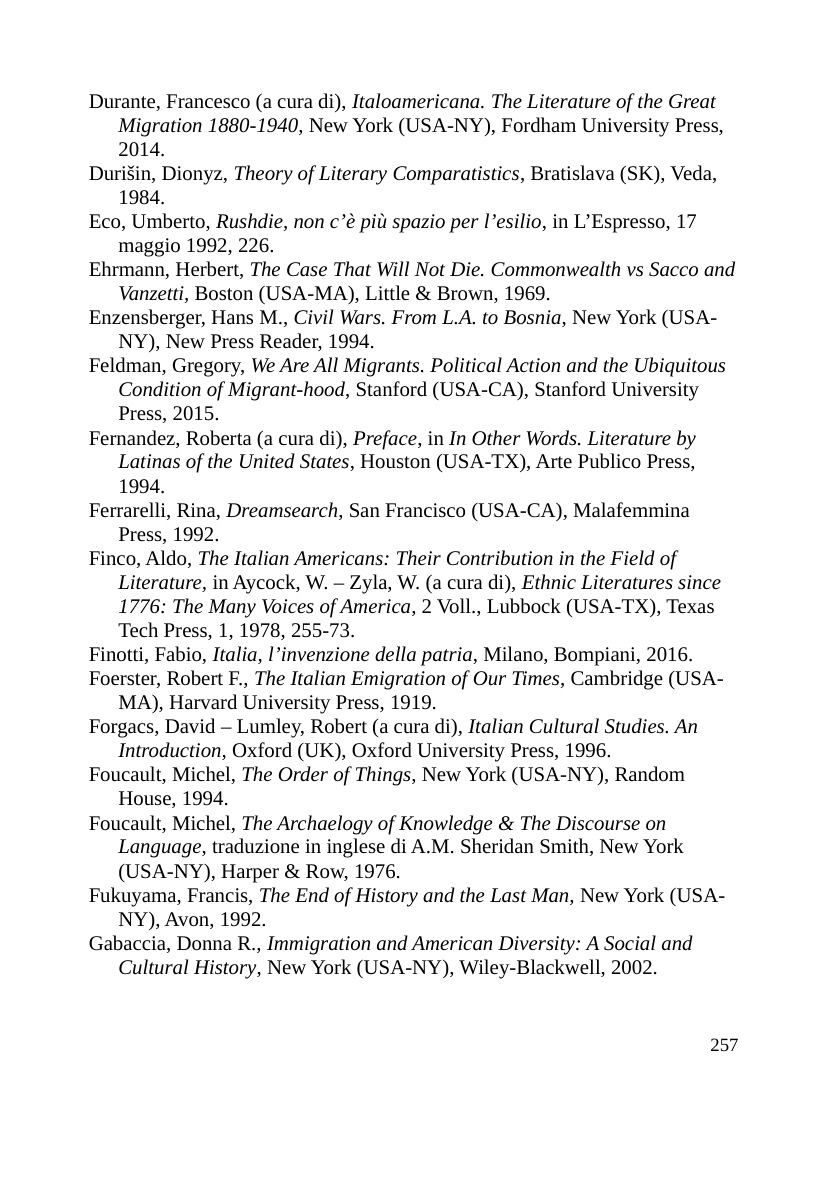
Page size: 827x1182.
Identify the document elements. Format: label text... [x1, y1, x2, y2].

text Ehrmann, Herbert, The Case That Will Not Die. Commonwealth vs Sacco and Vanzetti, Boston (USA-MA), Little & Brown, 1969. [88, 257, 738, 305]
text Gabaccia, Donna R., Immigration and American Diversity: A Social and Cultural History, New York (USA-NY), Wiley-Blackwell, 2002. [88, 931, 738, 979]
text Eco, Umberto, Rushdie, non c’è più spazio per l’esilio, in L’Espresso, 17 maggio 1992, 226. [88, 209, 738, 257]
text Finco, Aldo, The Italian Americans: Their Contribution in the Field of Literature, in Aycock, W. – Zyla, W. (a cura di), Ethnic Literatures since 1776: The Many Voices of America, 2 Voll., Lubbock (USA-TX), Texas Tech Press, 1, 1978, 255-73. [88, 546, 738, 642]
text Forgacs, David – Lumley, Robert (a cura di), Italian Cultural Studies. An Introduction, Oxford (UK), Oxford University Press, 1996. [88, 714, 738, 762]
text Foerster, Robert F., The Italian Emigration of Our Times, Cambridge (USA-MA), Harvard University Press, 1919. [88, 666, 738, 714]
text Ferrarelli, Rina, Dreamsearch, San Francisco (USA-CA), Malafemmina Press, 1992. [88, 498, 738, 546]
text Foucault, Michel, The Archaelogy of Knowledge & The Discourse on Language, traduzione in inglese di A.M. Sheridan Smith, New York (USA-NY), Harper & Row, 1976. [88, 810, 738, 883]
text Feldman, Gregory, We Are All Migrants. Political Action and the Ubiquitous Condition of Migrant-hood, Stanford (USA-CA), Stanford University Press, 2015. [88, 353, 738, 425]
text Foucault, Michel, The Order of Things, New York (USA-NY), Random House, 1994. [88, 762, 738, 810]
text Finotti, Fabio, Italia, l’invenzione della patria, Milano, Bompiani, 2016. [88, 642, 738, 666]
text Durante, Francesco (a cura di), Italoamericana. The Literature of the Great Migration 1880-1940, New York (USA-NY), Fordham University Press, 2014. [88, 88, 738, 161]
text Durišin, Dionyz, Theory of Literary Comparatistics, Bratislava (SK), Veda, 1984. [88, 161, 738, 209]
text Fukuyama, Francis, The End of History and the Last Man, New York (USA-NY), Avon, 1992. [88, 883, 738, 931]
text Fernandez, Roberta (a cura di), Preface, in In Other Words. Literature by Latinas of the United States, Houston (USA-TX), Arte Publico Press, 1994. [88, 425, 738, 498]
text Enzensberger, Hans M., Civil Wars. From L.A. to Bosnia, New York (USA-NY), New Press Reader, 1994. [88, 305, 738, 353]
